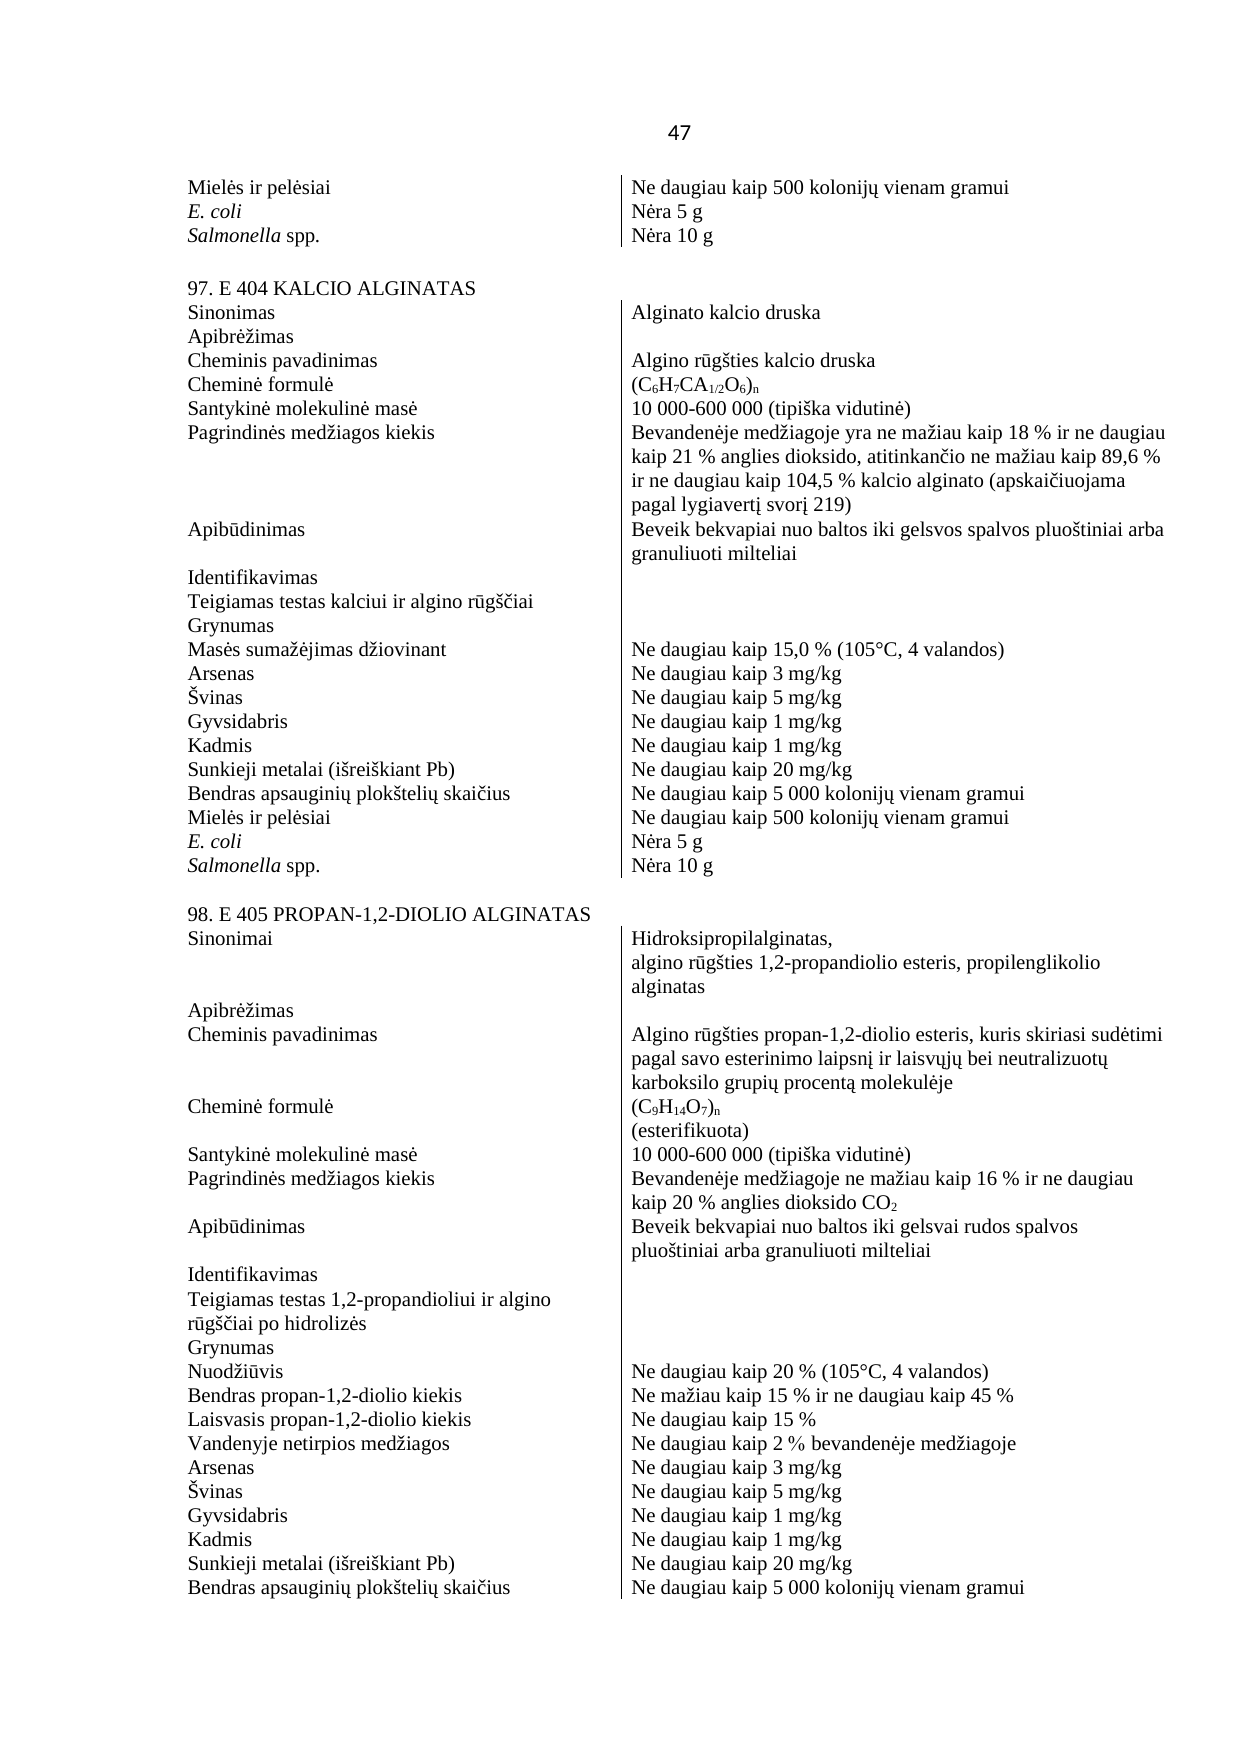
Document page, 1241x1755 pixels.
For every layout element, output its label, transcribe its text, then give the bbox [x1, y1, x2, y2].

table_cell Alginato kalcio druska [622, 300, 1181, 324]
table_cell E. coli [177, 199, 621, 223]
table_cell Identifikavimas [177, 1263, 621, 1286]
table_cell Ne daugiau kaip 2  bevandenėje medžiagoje [622, 1431, 1181, 1455]
table_cell [622, 589, 1181, 613]
table_cell Ne daugiau kaip 20 mg/kg [622, 757, 1181, 781]
table_cell Ne daugiau kaip 15 % [622, 1407, 1181, 1431]
table_cell Nėra 10 g [622, 223, 1181, 247]
table_cell Grynumas [177, 1335, 621, 1359]
table_cell Ne daugiau kaip 1 mg/kg [622, 733, 1181, 757]
table_cell Salmonella spp. [177, 223, 621, 247]
table_cell Santykinė molekulinė masė [177, 1142, 621, 1166]
table_cell Cheminis pavadinimas [177, 1022, 621, 1094]
table_cell Vandenyje netirpios medžiagos [177, 1431, 621, 1455]
table_cell Ne daugiau kaip 5 000 kolonijų vienam gramui [622, 1575, 1181, 1599]
table_cell Bevandenėje medžiagoje ne mažiau kaip 16 % ir ne daugiau kaip 20 % anglies dioksido CO2 [622, 1166, 1181, 1214]
table_cell Masės sumažėjimas džiovinant [177, 637, 621, 661]
table_cell Švinas [177, 685, 621, 709]
table_cell 98. E 405 PROPAN-1,2-DIOLIO ALGINATAS [177, 878, 1181, 926]
table_cell Apibrėžimas [177, 998, 621, 1022]
table_cell Cheminė formulė [177, 372, 621, 396]
table_cell Cheminė formulė [177, 1094, 621, 1142]
table_cell Nėra 5 g [622, 829, 1181, 853]
table_cell Apibūdinimas [177, 516, 621, 564]
table_cell 10 000-600 000 (tipiška vidutinė) [622, 1142, 1181, 1166]
table_cell Ne daugiau kaip 3 mg/kg [622, 661, 1181, 685]
table_header 97. E 404 KALCIO ALGINATAS [177, 276, 1181, 300]
table_cell Nėra 5 g [622, 199, 1181, 223]
table_cell (C6H7CA1/2O6)n [622, 372, 1181, 396]
table_cell Pagrindinės medžiagos kiekis [177, 1166, 621, 1214]
table_cell Arsenas [177, 1455, 621, 1479]
table_cell Beveik bekvapiai nuo baltos iki gelsvai rudos spalvos pluoštiniai arba granuliuoti milteliai [622, 1214, 1181, 1262]
table_cell [622, 324, 1181, 348]
table_cell Ne daugiau kaip 1 mg/kg [622, 1527, 1181, 1551]
table_cell Sunkieji metalai (išreiškiant Pb) [177, 1551, 621, 1575]
table_cell Identifikavimas [177, 565, 621, 589]
table_cell Švinas [177, 1479, 621, 1503]
table_cell (C9H14O7)n (esterifikuota) [622, 1094, 1181, 1142]
table_cell Apibrėžimas [177, 324, 621, 348]
table_cell [622, 565, 1181, 589]
table_cell Gyvsidabris [177, 709, 621, 733]
table_cell Salmonella spp. [177, 853, 621, 877]
table_cell Algino rūgšties propan-1,2-diolio esteris, kuris skiriasi sudėtimi pagal savo esterinimo laipsnį ir laisvųjų bei neutralizuotų karboksilo grupių procentą molekulėje [622, 1022, 1181, 1094]
table_cell E. coli [177, 829, 621, 853]
table_cell Ne daugiau kaip 3 mg/kg [622, 1455, 1181, 1479]
table_cell Hidroksipropilalginatas, algino rūgšties 1,2-propandiolio esteris, propilenglikolio alginatas [622, 926, 1181, 998]
table_cell 10 000-600 000 (tipiška vidutinė) [622, 396, 1181, 420]
table_cell Ne daugiau kaip 20 mg/kg [622, 1551, 1181, 1575]
table_cell Teigiamas testas kalciui ir algino rūgščiai [177, 589, 621, 613]
table_cell Teigiamas testas 1,2-propandioliui ir algino rūgščiai po hidrolizės [177, 1286, 621, 1334]
table_cell [622, 613, 1181, 637]
table_cell Ne daugiau kaip 20 % (105°C, 4 valandos) [622, 1359, 1181, 1383]
table_cell Ne daugiau kaip 5 000 kolonijų vienam gramui [622, 781, 1181, 805]
table_cell [622, 1263, 1181, 1286]
table_cell Mielės ir pelėsiai [177, 805, 621, 829]
table_cell Sinonimai [177, 926, 621, 998]
table_cell Sinonimas [177, 300, 621, 324]
table_cell Ne daugiau kaip 5 mg/kg [622, 685, 1181, 709]
table_cell Algino rūgšties kalcio druska [622, 348, 1181, 372]
table_cell Grynumas [177, 613, 621, 637]
table_cell Bendras apsauginių plokštelių skaičius [177, 1575, 621, 1599]
table_cell Apibūdinimas [177, 1214, 621, 1262]
table_cell [622, 1286, 1181, 1334]
table_cell Bendras apsauginių plokštelių skaičius [177, 781, 621, 805]
table_cell Bevandenėje medžiagoje yra ne mažiau kaip 18 % ir ne daugiau kaip 21 % anglies dioksido, atitinkančio ne mažiau kaip 89,6 % ir ne daugiau kaip 104,5 % kalcio alginato (apskaičiuojama pagal lygiavertį svorį 219) [622, 420, 1181, 516]
table_cell Santykinė molekulinė masė [177, 396, 621, 420]
table_cell Ne daugiau kaip 5 mg/kg [622, 1479, 1181, 1503]
table_cell Pagrindinės medžiagos kiekis [177, 420, 621, 516]
table_cell [622, 998, 1181, 1022]
table_cell Gyvsidabris [177, 1503, 621, 1527]
table_cell Beveik bekvapiai nuo baltos iki gelsvos spalvos pluoštiniai arba granuliuoti milteliai [622, 516, 1181, 564]
table_cell [622, 1335, 1181, 1359]
table_cell Nuodžiūvis [177, 1359, 621, 1383]
table_cell Sunkieji metalai (išreiškiant Pb) [177, 757, 621, 781]
table_cell Nėra 10 g [622, 853, 1181, 877]
table_cell Bendras propan-1,2-diolio kiekis [177, 1383, 621, 1407]
table_cell Ne daugiau kaip 15,0 % (105°C, 4 valandos) [622, 637, 1181, 661]
table_cell Ne daugiau kaip 1 mg/kg [622, 1503, 1181, 1527]
table_cell Ne daugiau kaip 500 kolonijų vienam gramui [622, 175, 1181, 199]
table_cell Cheminis pavadinimas [177, 348, 621, 372]
table_cell Kadmis [177, 1527, 621, 1551]
table_cell Kadmis [177, 733, 621, 757]
table_cell Ne daugiau kaip 1 mg/kg [622, 709, 1181, 733]
table_cell Ne daugiau kaip 500 kolonijų vienam gramui [622, 805, 1181, 829]
table_cell Mielės ir pelėsiai [177, 175, 621, 199]
table_cell Ne mažiau kaip 15 % ir ne daugiau kaip 45 % [622, 1383, 1181, 1407]
table_cell Laisvasis propan-1,2-diolio kiekis [177, 1407, 621, 1431]
table_cell Arsenas [177, 661, 621, 685]
